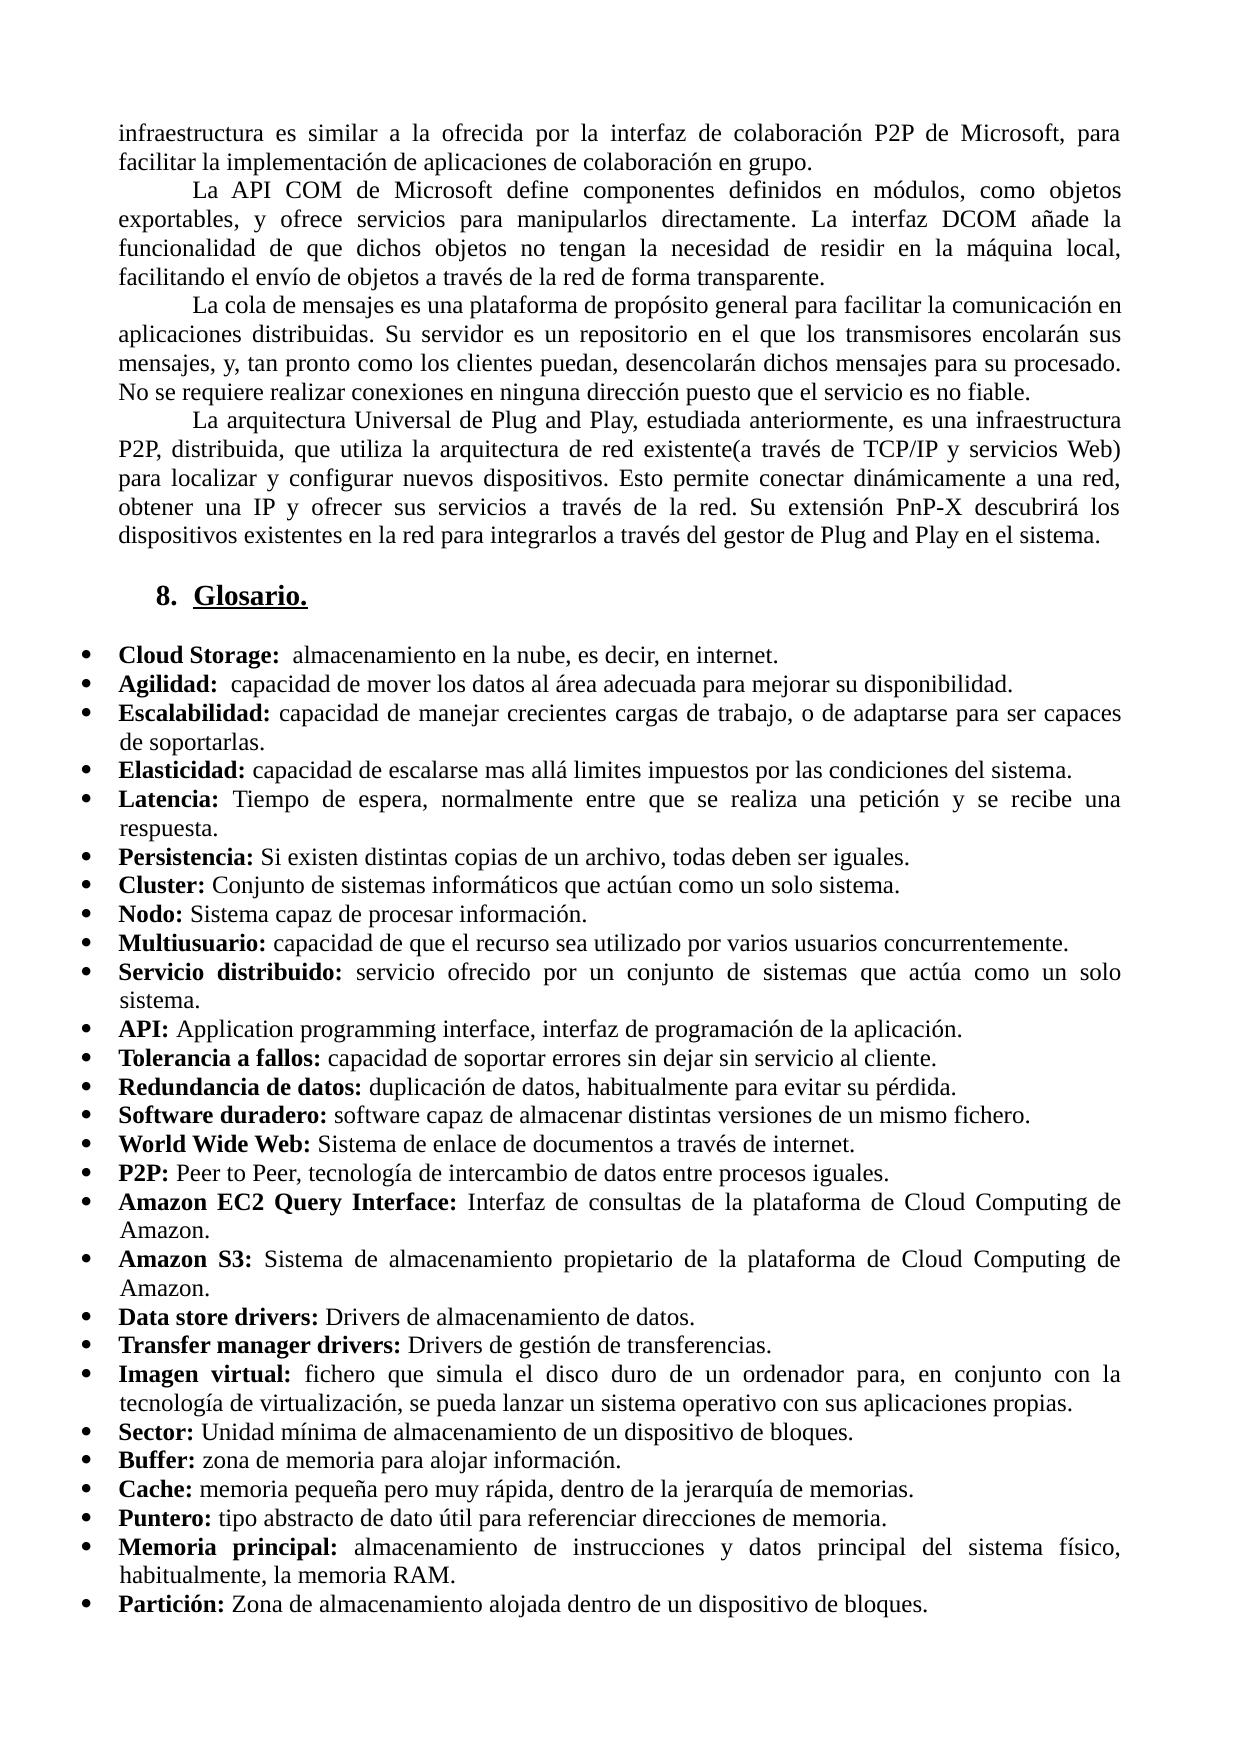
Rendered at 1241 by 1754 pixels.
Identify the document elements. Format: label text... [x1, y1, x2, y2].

list Data store drivers: Drivers de almacenamiento de datos. [82, 1302, 1122, 1330]
list Memoria principal: almacenamiento de instrucciones y datos principal del sistema físico, habitualmente, la memoria RAM. [82, 1532, 1122, 1589]
list Transfer manager drivers: Drivers de gestión de transferencias. [82, 1330, 1122, 1359]
list Imagen virtual: fichero que simula el disco duro de un ordenador para, en conjunto con la tecnología de virtualización, se pueda lanzar un sistema operativo con sus aplicaciones propias. [82, 1359, 1122, 1417]
list Partición: Zona de almacenamiento alojada dentro de un dispositivo de bloques. [82, 1589, 1122, 1618]
text infraestructura es similar a la ofrecida por la interfaz de colaboración P2P de Microsoft, para facilitar la implementación de aplicaciones de colaboración en grupo. [118, 118, 1122, 176]
text La cola de mensajes es una plataforma de propósito general para facilitar la comunicación en aplicaciones distribuidas. Su servidor es un repositorio en el que los transmisores encolarán sus mensajes, y, tan pronto como los clientes puedan, desencolarán dichos mensajes para su procesado. No se requiere realizar conexiones en ninguna dirección puesto que el servicio es no fiable. [118, 291, 1122, 406]
list Glosario. [156, 578, 1122, 612]
list Agilidad: capacidad de mover los datos al área adecuada para mejorar su disponibilidad. [82, 669, 1122, 698]
list Sector: Unidad mínima de almacenamiento de un dispositivo de bloques. [82, 1417, 1122, 1445]
list Software duradero: software capaz de almacenar distintas versiones de un mismo fichero. [82, 1100, 1122, 1129]
list Amazon EC2 Query Interface: Interfaz de consultas de la plataforma de Cloud Computing de Amazon. [82, 1187, 1122, 1244]
list Cache: memoria pequeña pero muy rápida, dentro de la jerarquía de memorias. [82, 1474, 1122, 1503]
list World Wide Web: Sistema de enlace de documentos a través de internet. [82, 1129, 1122, 1158]
list Puntero: tipo abstracto de dato útil para referenciar direcciones de memoria. [82, 1503, 1122, 1532]
list Multiusuario: capacidad de que el recurso sea utilizado por varios usuarios concurrentemente. [82, 928, 1122, 957]
list Tolerancia a fallos: capacidad de soportar errores sin dejar sin servicio al cliente. [82, 1043, 1122, 1072]
list Elasticidad: capacidad de escalarse mas allá limites impuestos por las condiciones del sistema. [82, 755, 1122, 784]
list Latencia: Tiempo de espera, normalmente entre que se realiza una petición y se recibe una respuesta. [82, 784, 1122, 842]
text La API COM de Microsoft define componentes definidos en módulos, como objetos exportables, y ofrece servicios para manipularlos directamente. La interfaz DCOM añade la funcionalidad de que dichos objetos no tengan la necesidad de residir en la máquina local, facilitando el envío de objetos a través de la red de forma transparente. [118, 176, 1122, 291]
list Nodo: Sistema capaz de procesar información. [82, 899, 1122, 928]
list Amazon S3: Sistema de almacenamiento propietario de la plataforma de Cloud Computing de Amazon. [82, 1244, 1122, 1302]
list Servicio distribuido: servicio ofrecido por un conjunto de sistemas que actúa como un solo sistema. [82, 957, 1122, 1014]
list P2P: Peer to Peer, tecnología de intercambio de datos entre procesos iguales. [82, 1158, 1122, 1187]
list Cloud Storage: almacenamiento en la nube, es decir, en internet. [82, 640, 1122, 669]
list Redundancia de datos: duplicación de datos, habitualmente para evitar su pérdida. [82, 1072, 1122, 1100]
list Persistencia: Si existen distintas copias de un archivo, todas deben ser iguales. [82, 842, 1122, 870]
list Escalabilidad: capacidad de manejar crecientes cargas de trabajo, o de adaptarse para ser capaces de soportarlas. [82, 698, 1122, 755]
text La arquitectura Universal de Plug and Play, estudiada anteriormente, es una infraestructura P2P, distribuida, que utiliza la arquitectura de red existente(a través de TCP/IP y servicios Web) para localizar y configurar nuevos dispositivos. Esto permite conectar dinámicamente a una red, obtener una IP y ofrecer sus servicios a través de la red. Su extensión PnP-X descubrirá los dispositivos existentes en la red para integrarlos a través del gestor de Plug and Play en el sistema. [118, 406, 1122, 549]
list Cluster: Conjunto de sistemas informáticos que actúan como un solo sistema. [82, 870, 1122, 899]
list API: Application programming interface, interfaz de programación de la aplicación. [82, 1014, 1122, 1043]
list Buffer: zona de memoria para alojar información. [82, 1445, 1122, 1474]
